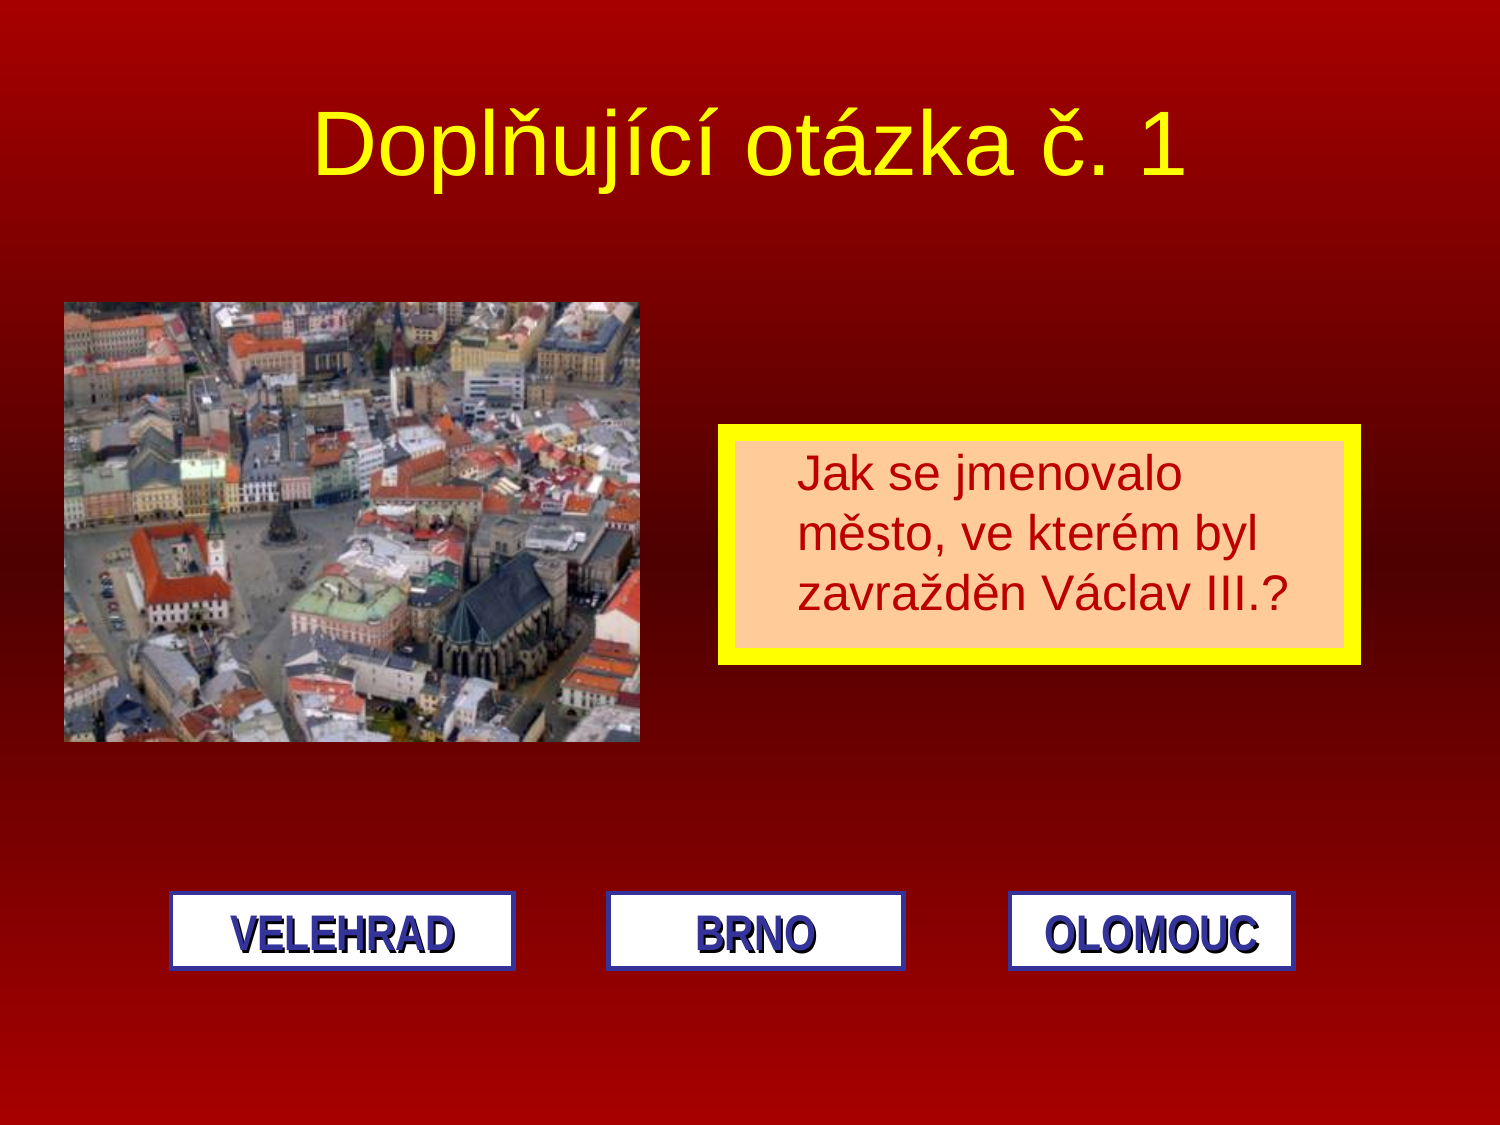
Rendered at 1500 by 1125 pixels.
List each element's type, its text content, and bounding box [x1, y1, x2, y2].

text_box OLOMOUC [1009, 893, 1294, 969]
list Jak se jmenovalo město, ve kterém byl zavražděn Václav III.? [726, 432, 1353, 657]
text_box BRNO [608, 893, 904, 969]
text_box VELEHRAD [171, 893, 514, 969]
title Doplňující otázka č. 1 [75, 45, 1426, 233]
picture [64, 302, 640, 742]
